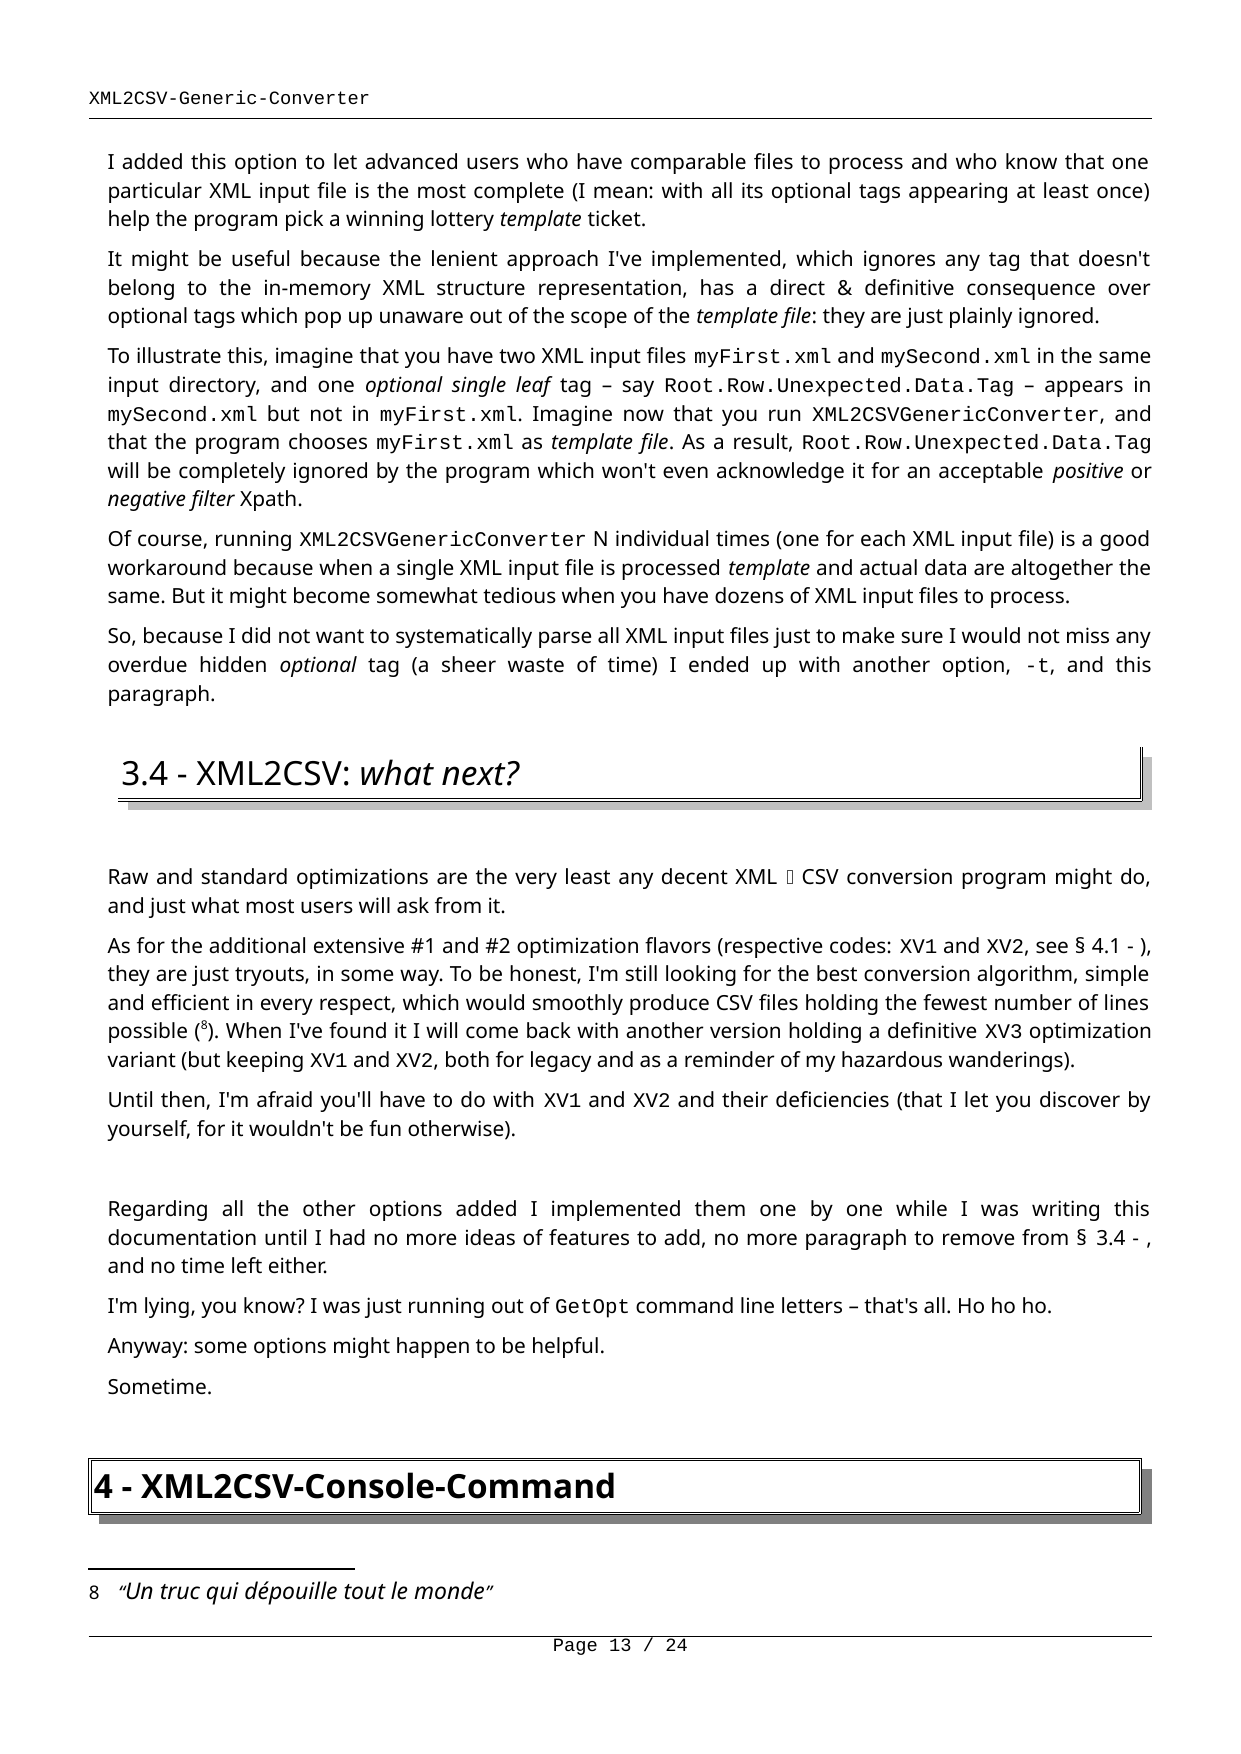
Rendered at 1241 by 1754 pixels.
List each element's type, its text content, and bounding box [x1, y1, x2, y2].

text “Un truc qui dépouille tout le monde” [88, 1575, 1152, 1606]
text Of course, running XML2CSVGenericConverter N individual times (one for each XML input file) is a good workaround because when a single XML input file is processed template and actual data are altogether the same. But it might become somewhat tedious when you have dozens of XML input files to process. [107, 524, 1152, 610]
text So, because I did not want to systematically parse all XML input files just to make sure I would not miss any overdue hidden optional tag (a sheer waste of time) I ended up with another option, -t, and this paragraph. [107, 622, 1152, 707]
text Anyway: some options might happen to be helpful. [107, 1332, 1152, 1360]
subtitle XML2CSV-Console-Command [89, 1459, 1141, 1514]
text Sometime. [107, 1372, 1152, 1400]
text To illustrate this, imagine that you have two XML input files myFirst.xml and mySecond.xml in the same input directory, and one optional single leaf tag – say Root.Row.Unexpected.Data.Tag – appears in mySecond.xml but not in myFirst.xml. Imagine now that you run XML2CSVGenericConverter, and that the program chooses myFirst.xml as template file. As a result, Root.Row.Unexpected.Data.Tag will be completely ignored by the program which won't even acknowledge it for an acceptable positive or negative filter Xpath. [107, 342, 1152, 513]
text Until then, I'm afraid you'll have to do with XV1 and XV2 and their deficiencies (that I let you discover by yourself, for it wouldn't be fun otherwise). [107, 1085, 1152, 1142]
text Raw and standard optimizations are the very least any decent XML _ CSV conversion program might do, and just what most users will ask from it. [107, 862, 1152, 919]
text I added this option to let advanced users who have comparable files to process and who know that one particular XML input file is the most complete (I mean: with all its optional tags appearing at least once) help the program pick a winning lottery template ticket. [107, 147, 1152, 233]
subtitle XML2CSV: what next? [118, 747, 1140, 798]
text Regarding all the other options added I implemented them one by one while I was writing this documentation until I had no more ideas of features to add, no more paragraph to remove from § 3.4 - , and no time left either. [107, 1194, 1152, 1279]
text It might be useful because the lenient approach I've implemented, which ignores any tag that doesn't belong to the in-memory XML structure representation, has a direct & definitive consequence over optional tags which pop up unaware out of the scope of the template file: they are just plainly ignored. [107, 244, 1152, 330]
text As for the additional extensive #1 and #2 optimization flavors (respective codes: XV1 and XV2, see § 4.1 - ), they are just tryouts, in some way. To be honest, I'm still looking for the best conversion algorithm, simple and efficient in every respect, which would smoothly produce CSV files holding the fewest number of lines possible (). When I've found it I will come back with another version holding a definitive XV3 optimization variant (but keeping XV1 and XV2, both for legacy and as a reminder of my hazardous wanderings). [107, 931, 1152, 1073]
text I'm lying, you know? I was just running out of GetOpt command line letters – that's all. Ho ho ho. [107, 1291, 1152, 1320]
